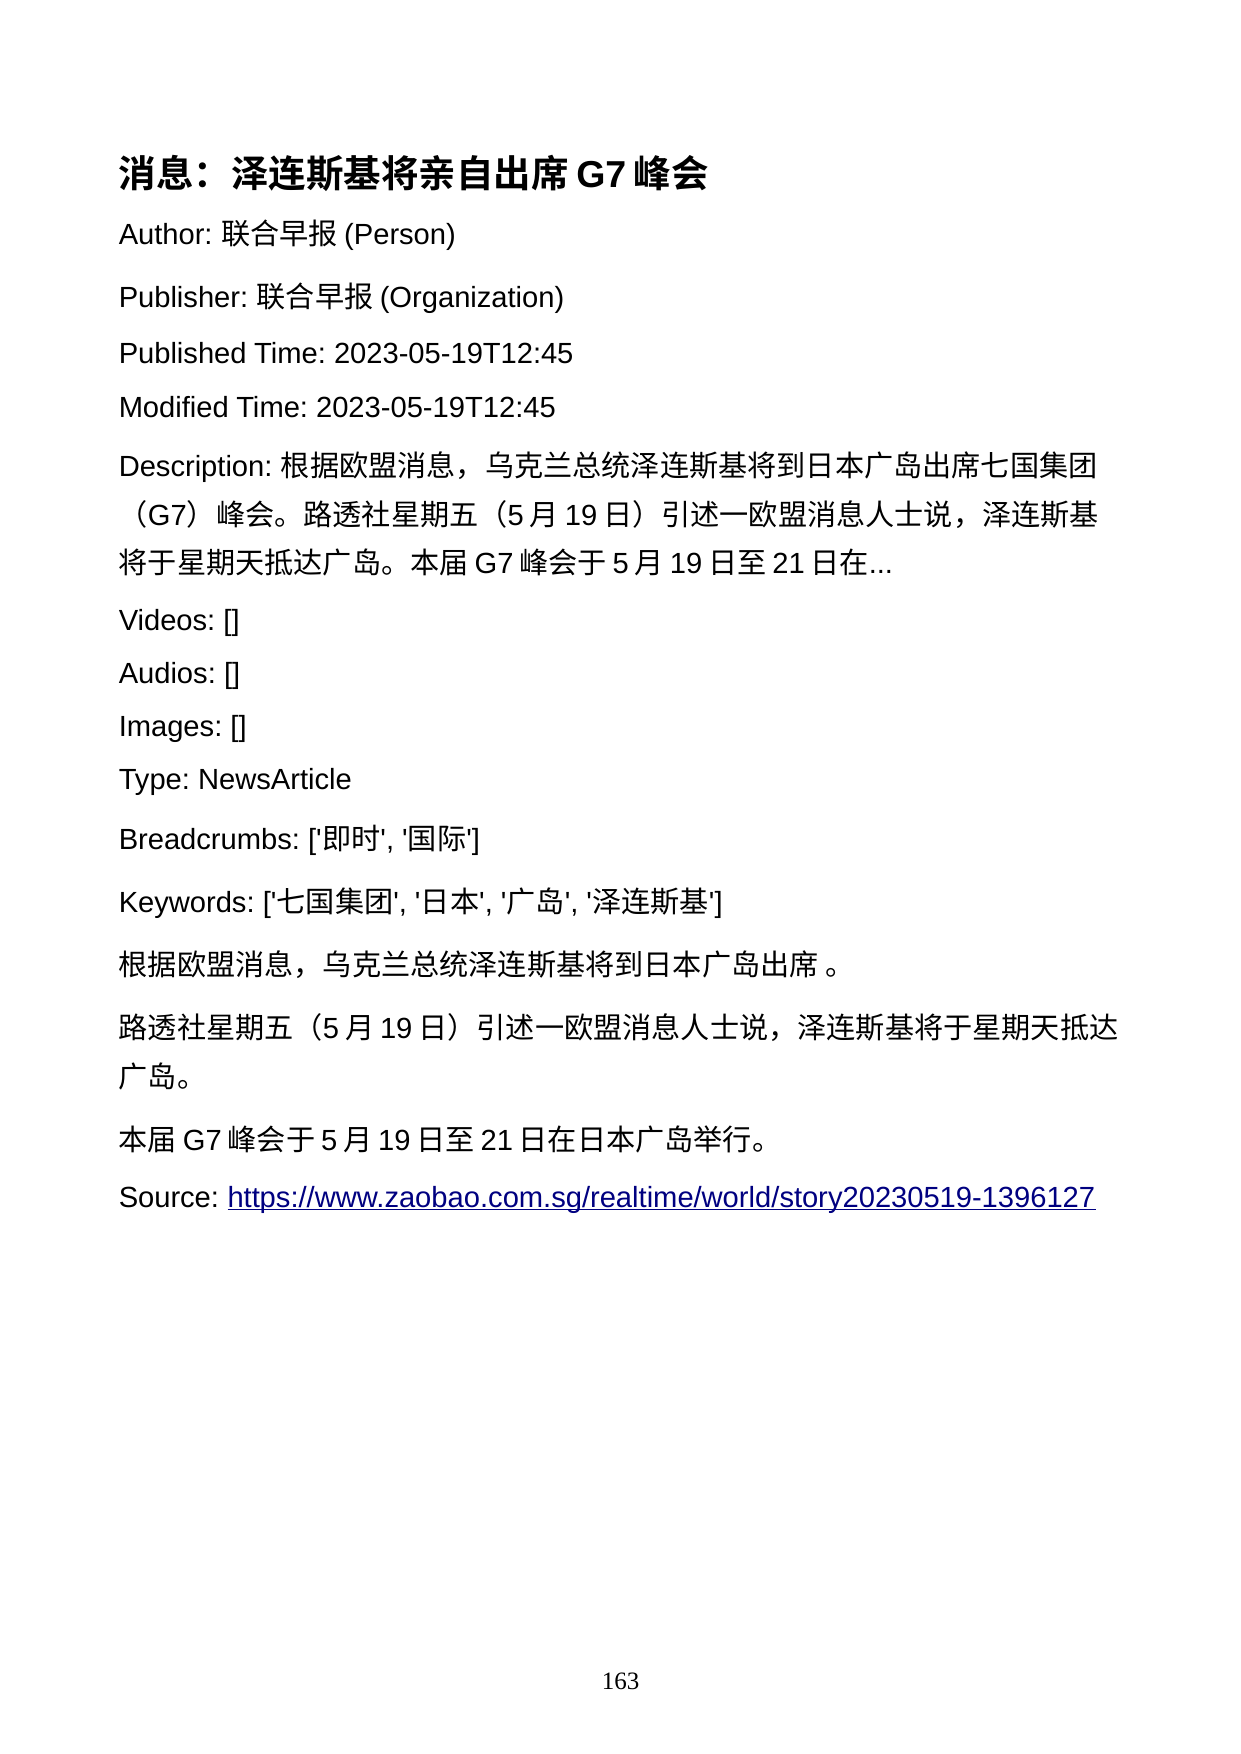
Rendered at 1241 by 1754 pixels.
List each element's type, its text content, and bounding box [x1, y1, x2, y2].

text 路透社星期五（5月19日）引述一欧盟消息人士说，泽连斯基将于星期天抵达广岛。 [118, 1005, 1122, 1096]
text 本届G7峰会于5月19日至21日在日本广岛举行。 [118, 1117, 1122, 1159]
text Images: [] [118, 709, 1122, 743]
text Source: https://www.zaobao.com.sg/realtime/world/story20230519-1396127 [118, 1180, 1122, 1213]
text 根据欧盟消息，乌克兰总统泽连斯基将到日本广岛出席 。 [118, 942, 1122, 984]
subtitle 消息：泽连斯基将亲自出席G7峰会 [118, 143, 1122, 198]
text Modified Time: 2023-05-19T12:45 [118, 390, 1122, 423]
text Videos: [] [118, 603, 1122, 637]
text Audios: [] [118, 656, 1122, 690]
text Breadcrumbs: ['即时', '国际'] [118, 816, 1122, 858]
text Published Time: 2023-05-19T12:45 [118, 337, 1122, 370]
text Description: 根据欧盟消息，乌克兰总统泽连斯基将到日本广岛出席七国集团（G7）峰会。路透社星期五（5月19日）引述一欧盟消息人士说，泽连斯基将于星期天抵达广岛。本届G7峰会于5月19日至21日在... [118, 443, 1122, 582]
text Keywords: ['七国集团', '日本', '广岛', '泽连斯基'] [118, 879, 1122, 921]
text Type: NewsArticle [118, 762, 1122, 796]
text Publisher: 联合早报 (Organization) [118, 273, 1122, 316]
text Author: 联合早报 (Person) [118, 210, 1122, 253]
